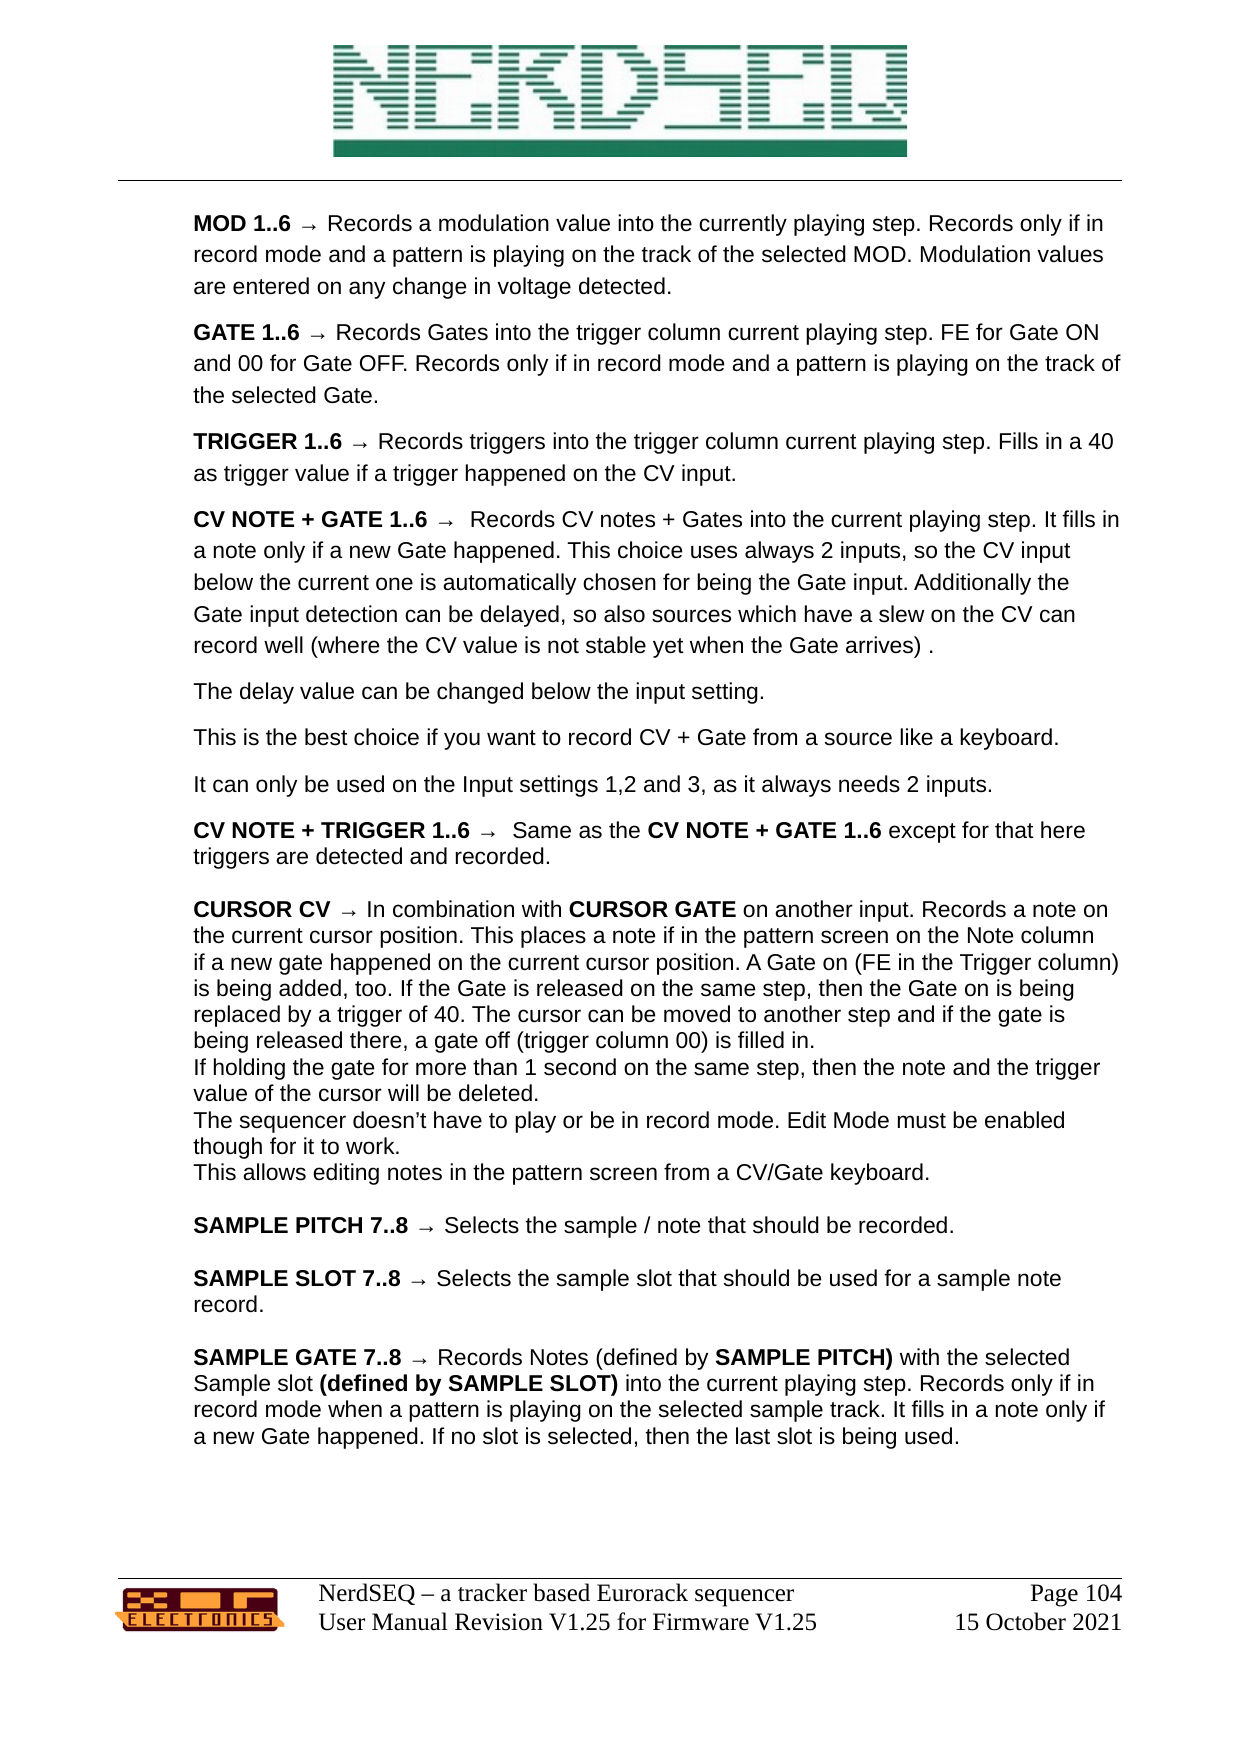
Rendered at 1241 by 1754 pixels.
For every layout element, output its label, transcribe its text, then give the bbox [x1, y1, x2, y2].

text CV NOTE + GATE 1..6 → Records CV notes + Gates into the current playing step. It fills in a note only if a new Gate happened. This choice uses always 2 inputs, so the CV input below the current one is automatically chosen for being the Gate input. Additionally the Gate input detection can be delayed, so also sources which have a slew on the CV can record well (where the CV value is not stable yet when the Gate arrives) . [193, 506, 1122, 658]
text It can only be used on the Input settings 1,2 and 3, as it always needs 2 inputs. [118, 771, 1122, 797]
text SAMPLE PITCH 7..8 → Selects the sample / note that should be recorded. [118, 1212, 1122, 1238]
text The delay value can be changed below the input setting. [118, 678, 1122, 704]
text This is the best choice if you want to record CV + Gate from a source like a keyboard. [118, 724, 1122, 751]
text GATE 1..6 → Records Gates into the trigger column current playing step. FE for Gate ON and 00 for Gate OFF. Records only if in record mode and a pattern is playing on the track of the selected Gate. [118, 319, 1122, 408]
text If holding the gate for more than 1 second on the same step, then the note and the trigger value of the cursor will be deleted. [118, 1054, 1122, 1107]
text The sequencer doesn’t have to play or be in record mode. Edit Mode must be enabled though for it to work. [118, 1107, 1122, 1159]
text TRIGGER 1..6 → Records triggers into the trigger column current playing step. Fills in a 40 as trigger value if a trigger happened on the CV input. [118, 428, 1122, 486]
picture [333, 45, 908, 157]
text MOD 1..6 → Records a modulation value into the currently playing step. Records only if in record mode and a pattern is playing on the track of the selected MOD. Modulation values are entered on any change in voltage detected. [118, 209, 1122, 299]
text This allows editing notes in the pattern screen from a CV/Gate keyboard. [118, 1159, 1122, 1186]
text CV NOTE + TRIGGER 1..6 → Same as the CV NOTE + GATE 1..6 except for that here triggers are detected and recorded. [118, 817, 1122, 869]
text CURSOR CV → In combination with CURSOR GATE on another input. Records a note on the current cursor position. This places a note if in the pattern screen on the Note column if a new gate happened on the current cursor position. A Gate on (FE in the Trigger column) is being added, too. If the Gate is released on the same step, then the Gate on is being replaced by a trigger of 40. The cursor can be moved to another step and if the gate is being released there, a gate off (trigger column 00) is filled in. [118, 896, 1122, 1054]
text SAMPLE GATE 7..8 → Records Notes (defined by SAMPLE PITCH) with the selected Sample slot (defined by SAMPLE SLOT) into the current playing step. Records only if in record mode when a pattern is playing on the selected sample track. It fills in a note only if a new Gate happened. If no slot is selected, then the last slot is being used. [193, 1344, 1122, 1449]
text SAMPLE SLOT 7..8 → Selects the sample slot that should be used for a sample note record. [118, 1265, 1122, 1317]
picture [115, 1584, 285, 1634]
